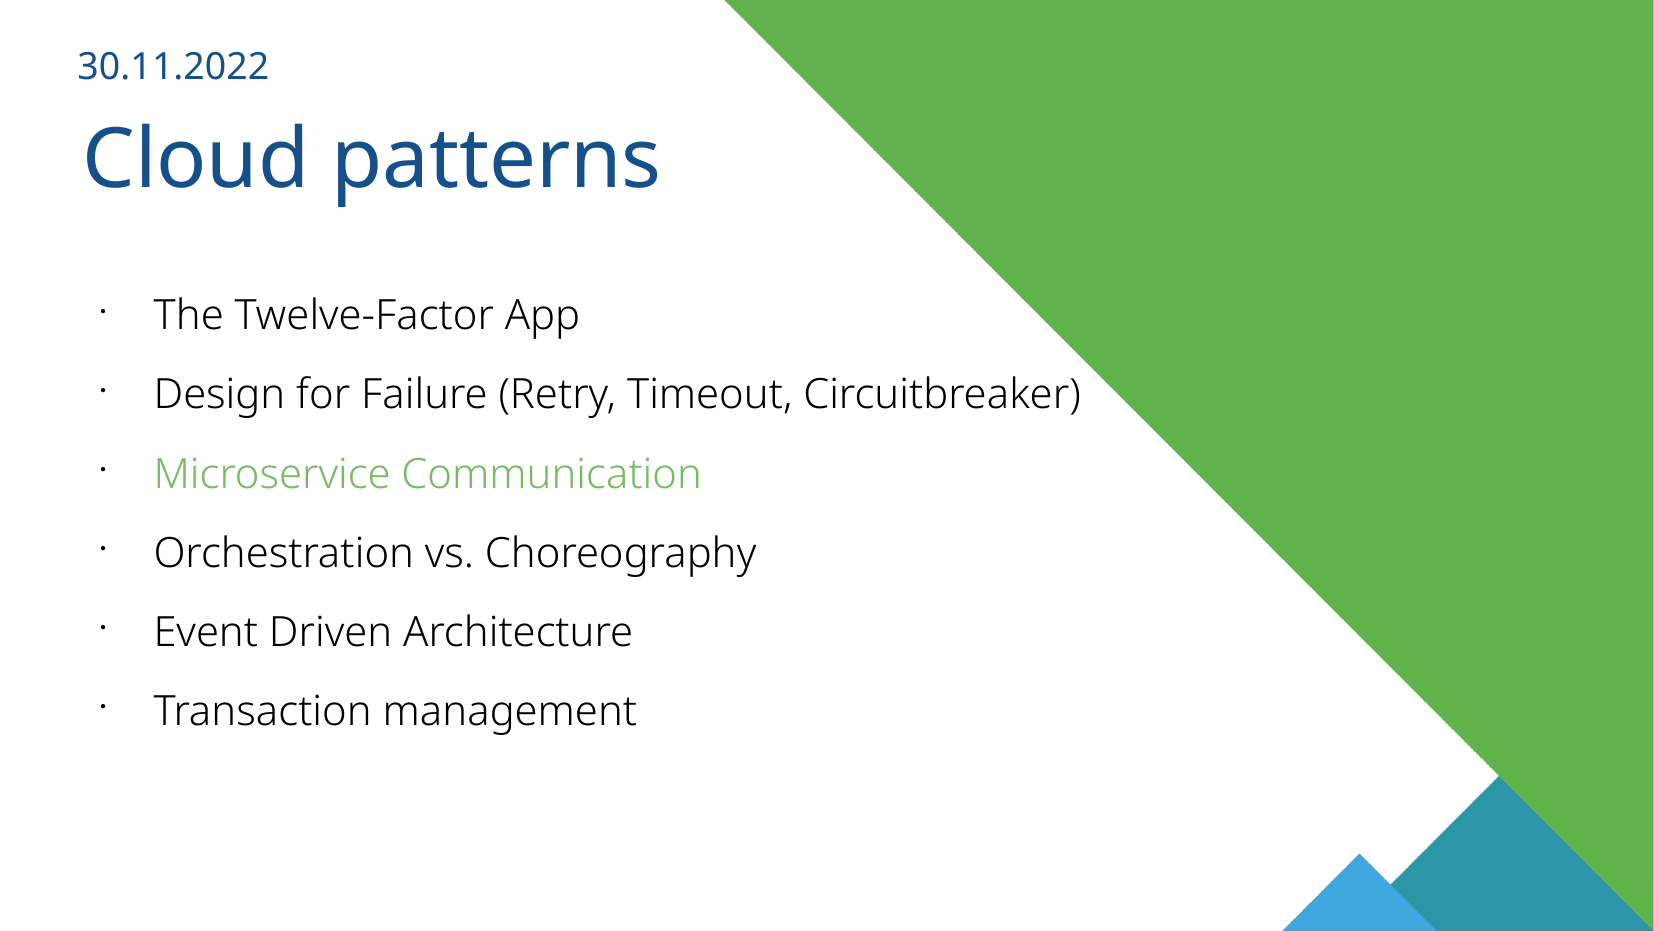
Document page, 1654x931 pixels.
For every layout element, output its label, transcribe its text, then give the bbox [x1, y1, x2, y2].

title Cloud patterns [82, 64, 1571, 246]
list The Twelve-Factor App Design for Failure (Retry, Timeout, Circuitbreaker) Microservice Communication Orchestration vs. Choreography Event Driven Architecture Transaction management [82, 285, 1571, 846]
picture [0, 0, 1654, 931]
